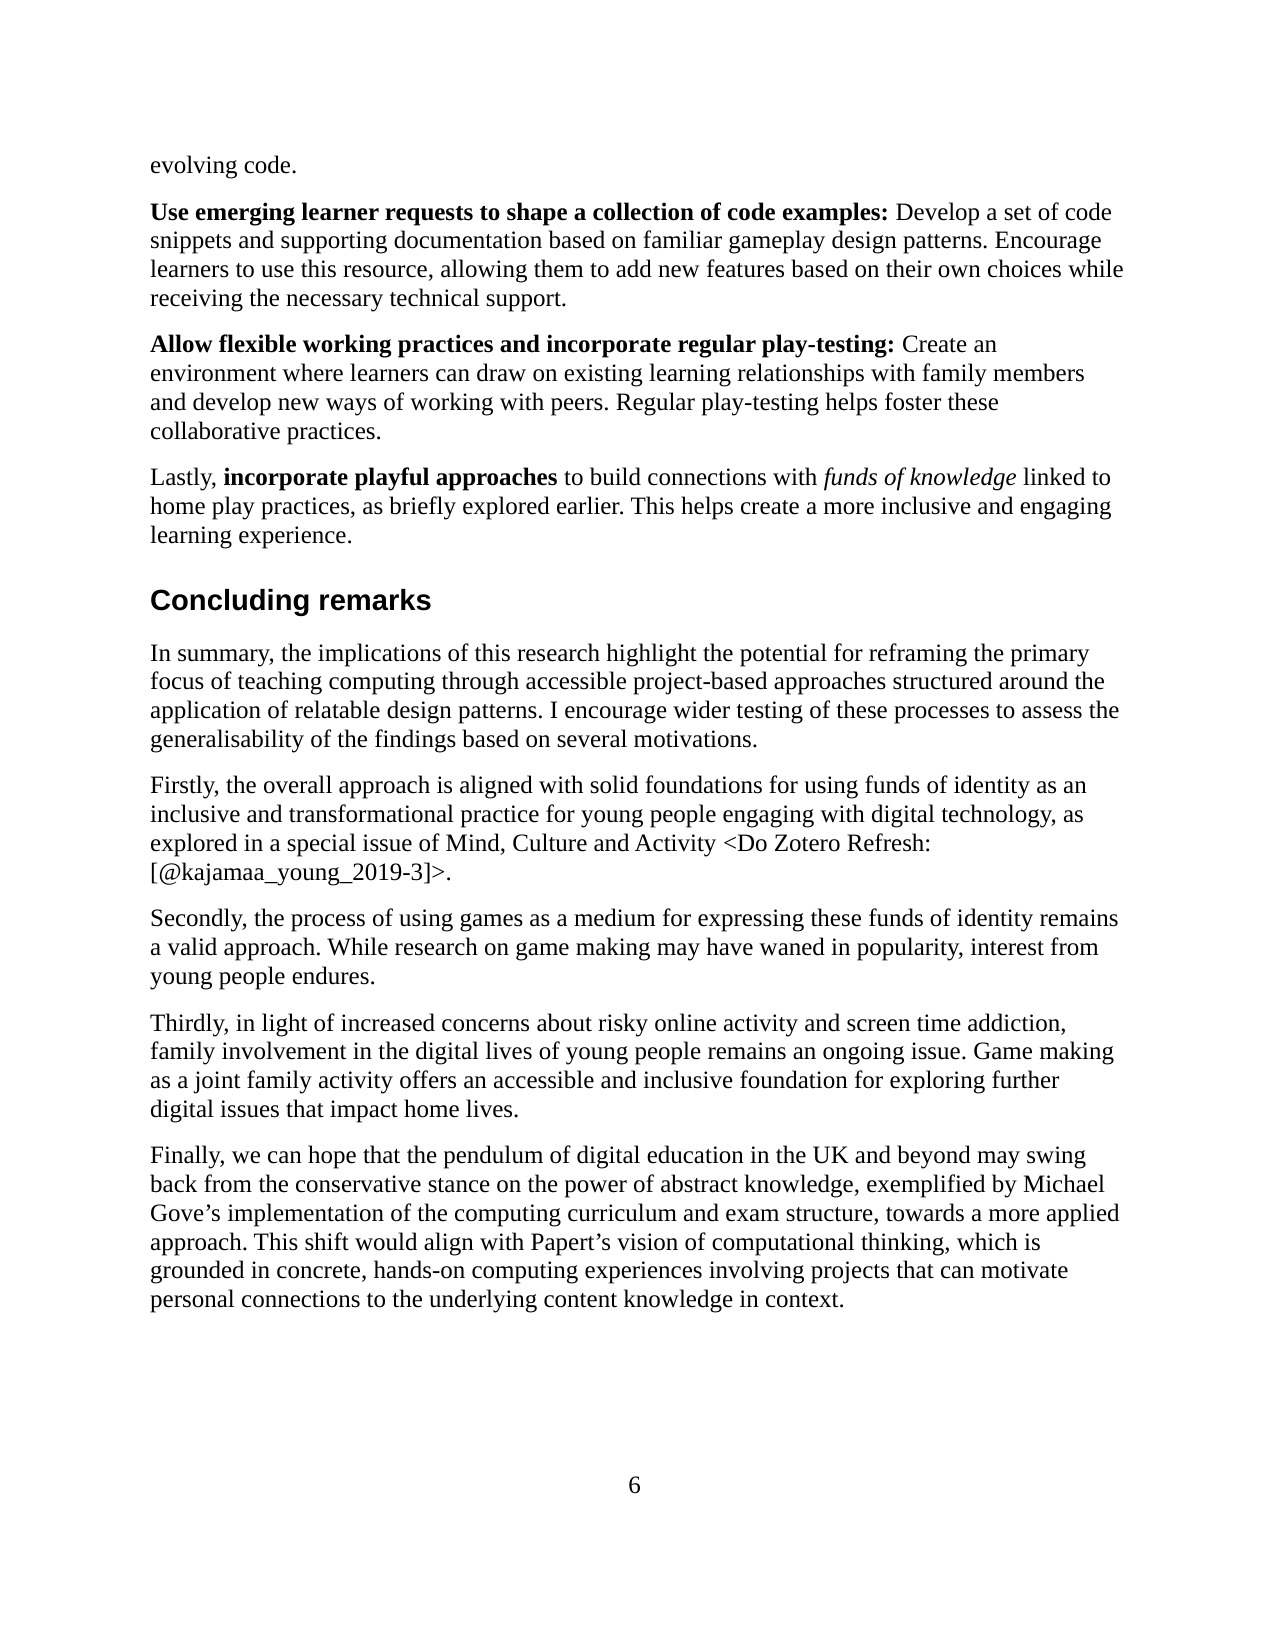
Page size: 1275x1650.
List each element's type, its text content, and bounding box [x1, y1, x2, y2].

text Firstly, the overall approach is aligned with solid foundations for using funds of identity as an inclusive and transformational practice for young people engaging with digital technology, as explored in a special issue of Mind, Culture and Activity <Do Zotero Refresh: [@kajamaa_young_2019-3]>. [150, 771, 1125, 886]
text Lastly, incorporate playful approaches to build connections with funds of knowledge linked to home play practices, as briefly explored earlier. This helps create a more inclusive and engaging learning experience. [150, 462, 1125, 549]
text Allow flexible working practices and incorporate regular play-testing: Create an environment where learners can draw on existing learning relationships with family members and develop new ways of working with peers. Regular play-testing helps foster these collaborative practices. [150, 329, 1125, 444]
subtitle Concluding remarks [150, 583, 1125, 616]
text Finally, we can hope that the pendulum of digital education in the UK and beyond may swing back from the conservative stance on the power of abstract knowledge, exemplified by Michael Gove’s implementation of the computing curriculum and exam structure, towards a more applied approach. This shift would align with Papert’s vision of computational thinking, which is grounded in concrete, hands-on computing experiences involving projects that can motivate personal connections to the underlying content knowledge in context. [150, 1141, 1125, 1313]
text In summary, the implications of this research highlight the potential for reframing the primary focus of teaching computing through accessible project-based approaches structured around the application of relatable design patterns. I encourage wider testing of these processes to assess the generalisability of the findings based on several motivations. [150, 638, 1125, 753]
text evolving code. [150, 150, 1125, 179]
text Use emerging learner requests to shape a collection of code examples: Develop a set of code snippets and supporting documentation based on familiar gameplay design patterns. Encourage learners to use this resource, allowing them to add new features based on their own choices while receiving the necessary technical support. [150, 197, 1125, 312]
text Secondly, the process of using games as a medium for expressing these funds of identity remains a valid approach. While research on game making may have waned in popularity, interest from young people endures. [150, 903, 1125, 990]
text Thirdly, in light of increased concerns about risky online activity and screen time addiction, family involvement in the digital lives of young people remains an ongoing issue. Game making as a joint family activity offers an accessible and inclusive foundation for exploring further digital issues that impact home lives. [150, 1008, 1125, 1123]
